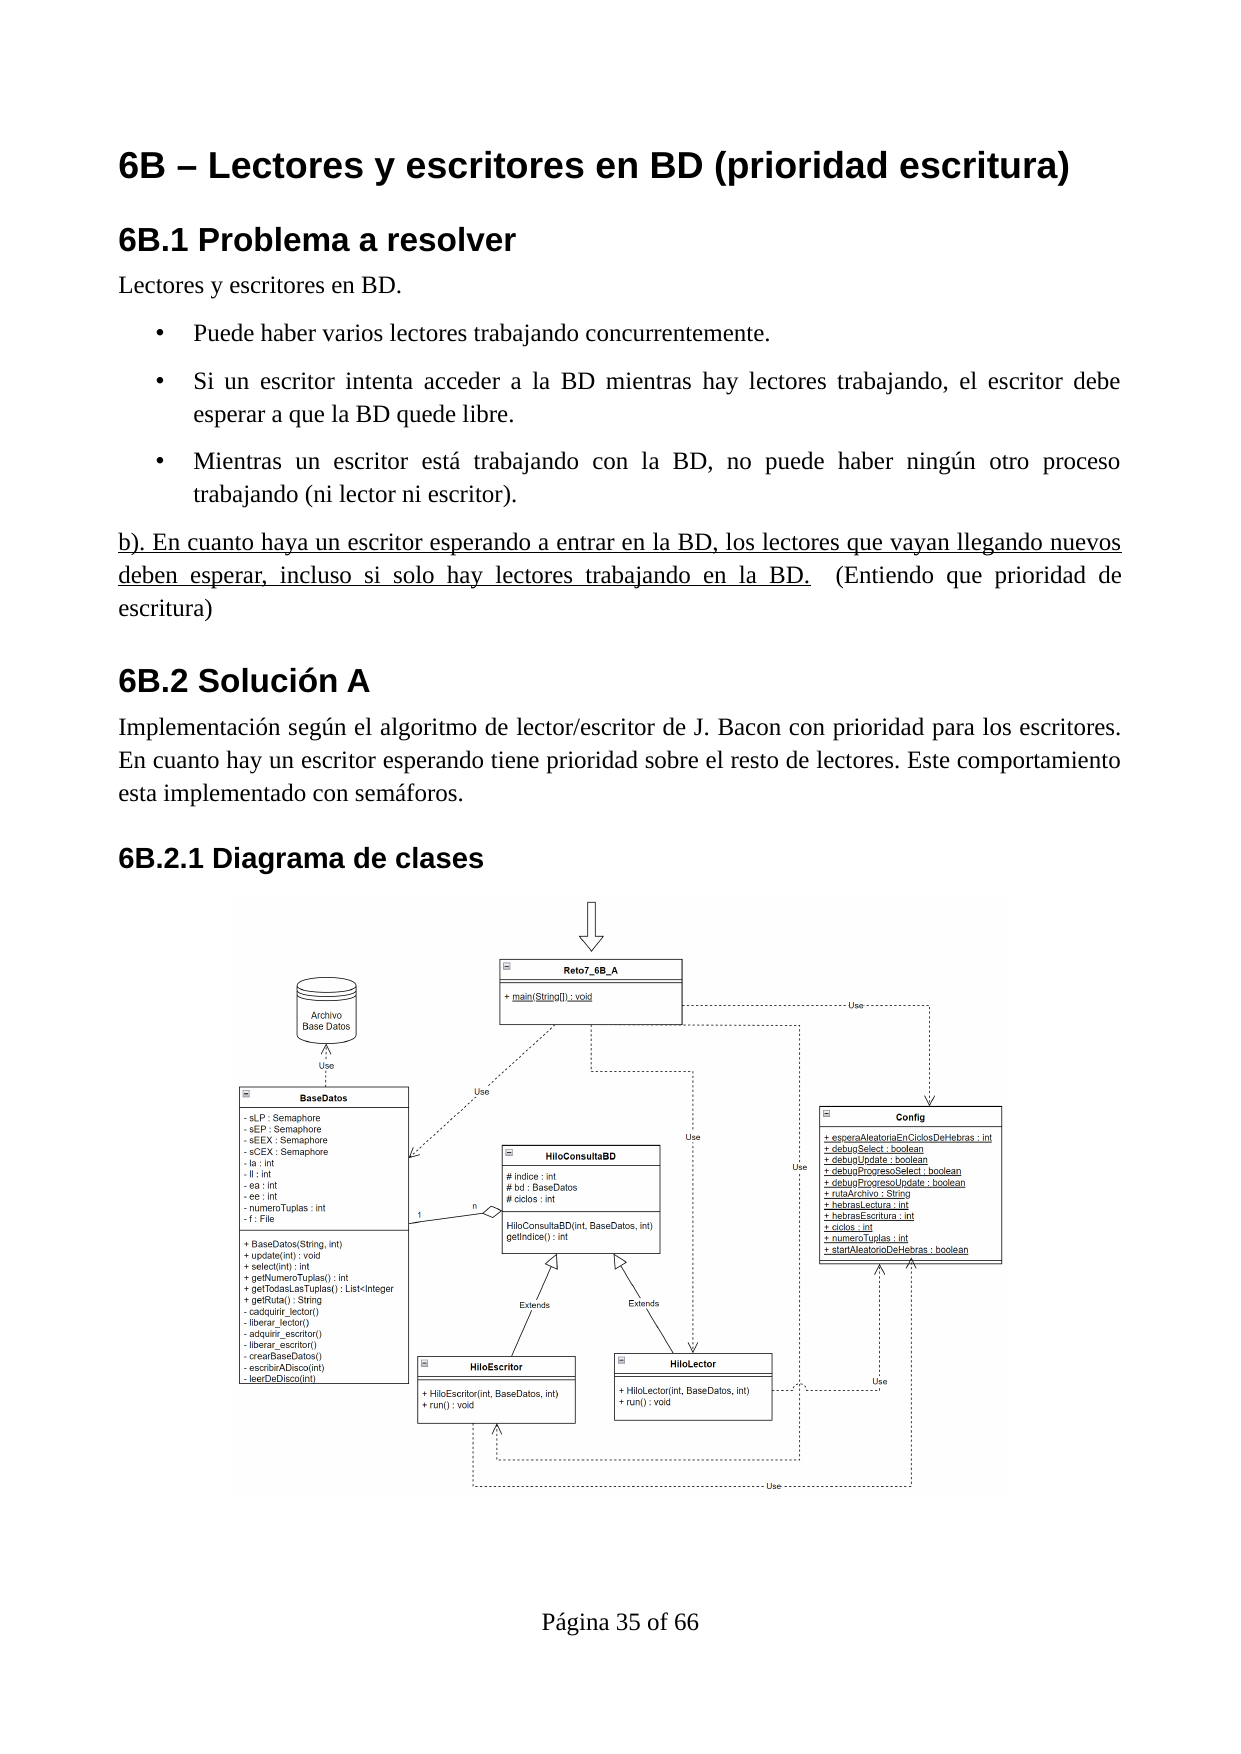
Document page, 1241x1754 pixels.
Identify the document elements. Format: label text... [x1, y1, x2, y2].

subtitle 6B.2.1 Diagrama de clases [118, 841, 1122, 874]
picture [232, 899, 1008, 1495]
list Si un escritor intenta acceder a la BD mientras hay lectores trabajando, el escritor debe esperar a que la BD quede libre. [156, 366, 1122, 427]
text b). En cuanto haya un escritor esperando a entrar en la BD, los lectores que vayan llegando nuevos [118, 527, 1122, 552]
subtitle 6B.1 Problema a resolver [118, 219, 1122, 258]
list Mientras un escritor está trabajando con la BD, no puede haber ningún otro proceso trabajando (ni lector ni escritor). [156, 446, 1122, 508]
text Implementación según el algoritmo de lector/escritor de J. Bacon con prioridad para los escritores. En cuanto hay un escritor esperando tiene prioridad sobre el resto de lectores. Este comportamiento esta implementado con semáforos. [118, 712, 1122, 807]
list Puede haber varios lectores trabajando concurrentemente. [156, 318, 1122, 347]
subtitle 6B – Lectores y escritores en BD (prioridad escritura) [118, 143, 1122, 186]
subtitle 6B.2 Solución A [118, 661, 1122, 700]
text Lectores y escritores en BD. [118, 271, 1122, 299]
text deben esperar, incluso si solo hay lectores trabajando en la BD. (Entiendo que prioridad de escritura) [118, 553, 1122, 622]
